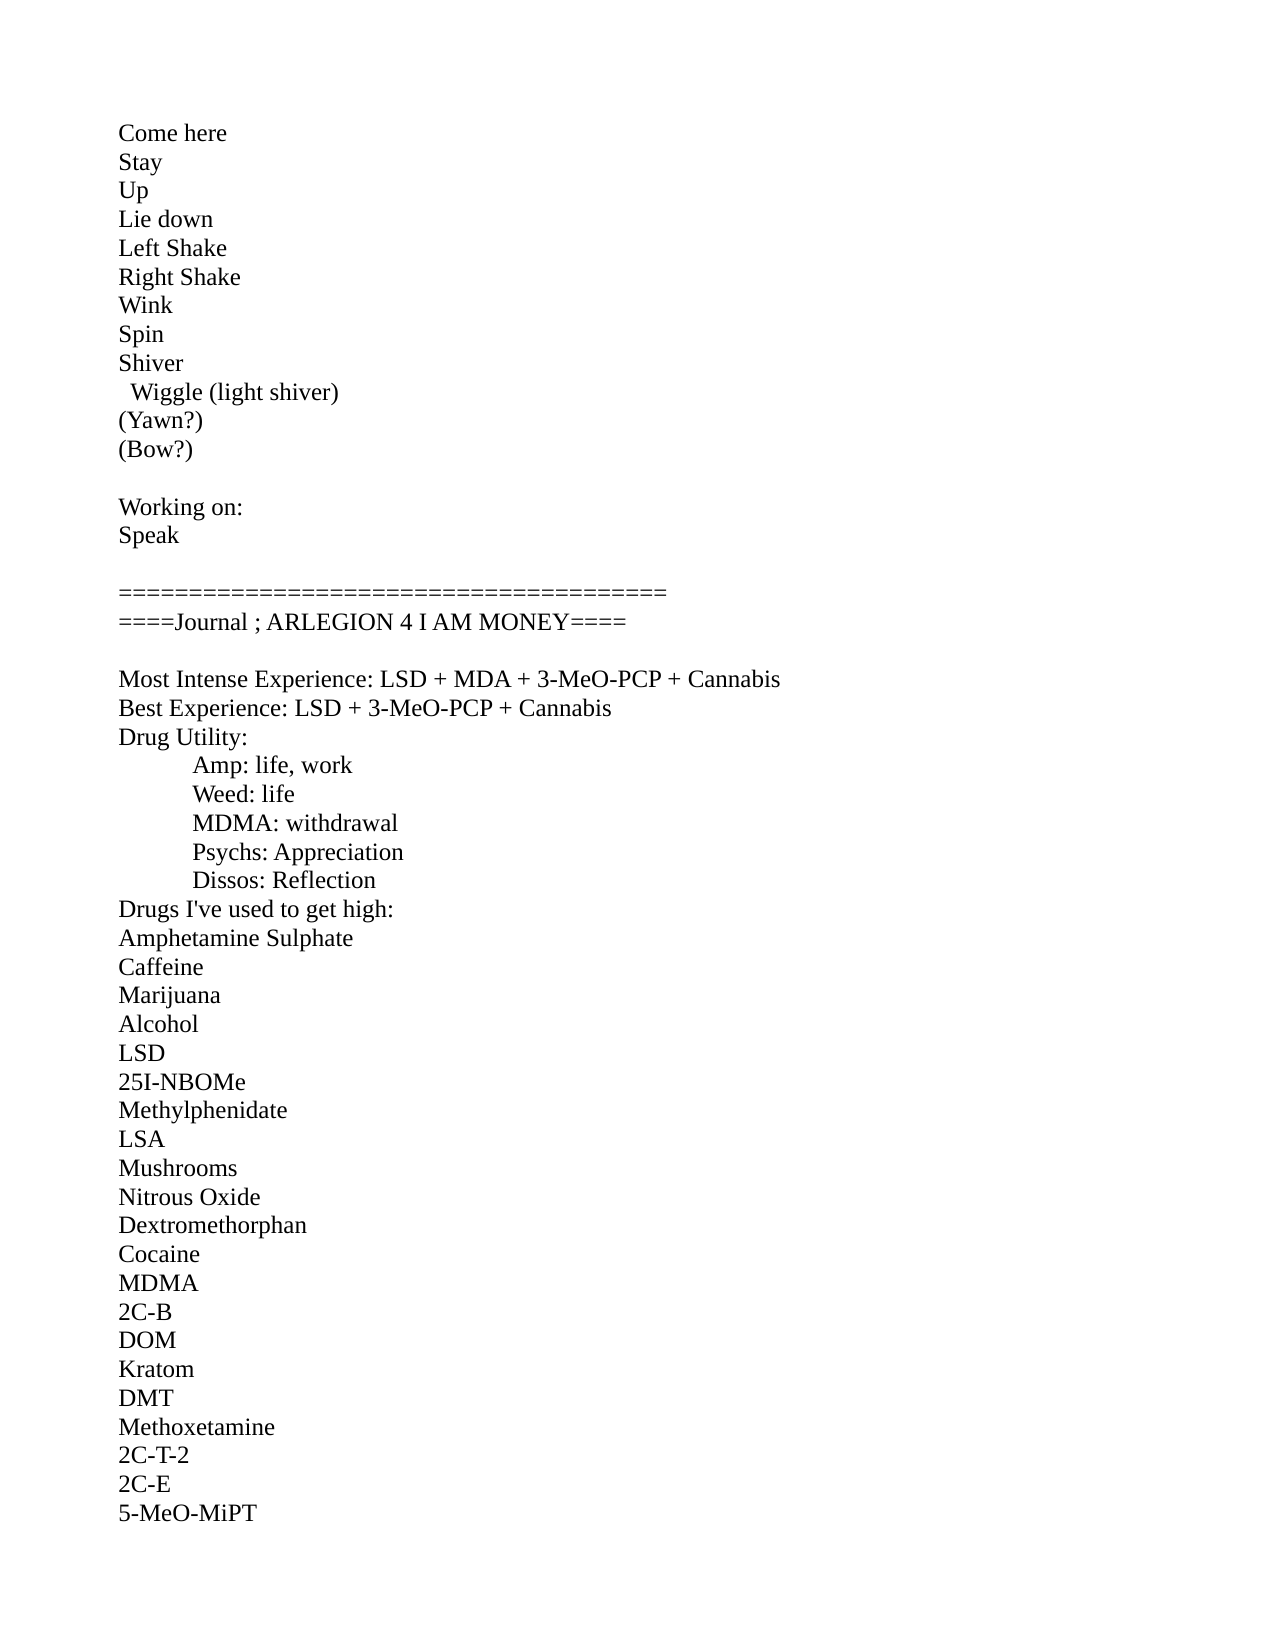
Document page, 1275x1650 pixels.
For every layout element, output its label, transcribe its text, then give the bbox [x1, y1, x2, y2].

text LSD [118, 1038, 1157, 1067]
text MDMA: withdrawal [118, 808, 1157, 837]
text Wiggle (light shiver) [118, 377, 1157, 406]
text Methylphenidate [118, 1096, 1157, 1124]
text DMT [118, 1383, 1157, 1412]
text Drug Utility: [118, 722, 1157, 751]
text 2C-B [118, 1297, 1157, 1326]
text Lie down [118, 204, 1157, 233]
text (Bow?) [118, 434, 1157, 463]
text Drugs I've used to get high: [118, 894, 1157, 923]
text Cocaine [118, 1239, 1157, 1268]
text Dissos: Reflection [118, 866, 1157, 894]
text Best Experience: LSD + 3-MeO-PCP + Cannabis [118, 693, 1157, 722]
text Left Shake [118, 233, 1157, 262]
text Right Shake [118, 262, 1157, 291]
text 25I-NBOMe [118, 1067, 1157, 1096]
text Stay [118, 147, 1157, 176]
text Psychs: Appreciation [118, 837, 1157, 866]
text MDMA [118, 1268, 1157, 1297]
text Up [118, 176, 1157, 204]
text 5-MeO-MiPT [118, 1498, 1157, 1527]
text Alcohol [118, 1009, 1157, 1038]
text Methoxetamine [118, 1412, 1157, 1441]
text Dextromethorphan [118, 1211, 1157, 1239]
text Shiver [118, 348, 1157, 377]
text Marijuana [118, 981, 1157, 1009]
text Amphetamine Sulphate [118, 923, 1157, 952]
text Mushrooms [118, 1153, 1157, 1182]
text 2C-E [118, 1469, 1157, 1498]
text Working on: [118, 492, 1157, 521]
text ====Journal ; ARLEGION 4 I AM MONEY==== [118, 607, 1157, 636]
text Amp: life, work [118, 751, 1157, 779]
text ======================================= [118, 578, 1157, 607]
text Nitrous Oxide [118, 1182, 1157, 1211]
text Weed: life [118, 779, 1157, 808]
text Most Intense Experience: LSD + MDA + 3-MeO-PCP + Cannabis [118, 664, 1157, 693]
text Kratom [118, 1354, 1157, 1383]
text Caffeine [118, 952, 1157, 981]
text Speak [118, 521, 1157, 549]
text Wink [118, 291, 1157, 319]
text LSA [118, 1124, 1157, 1153]
text Come here [118, 118, 1157, 147]
text Spin [118, 319, 1157, 348]
text 2C-T-2 [118, 1441, 1157, 1469]
text (Yawn?) [118, 406, 1157, 434]
text DOM [118, 1326, 1157, 1354]
